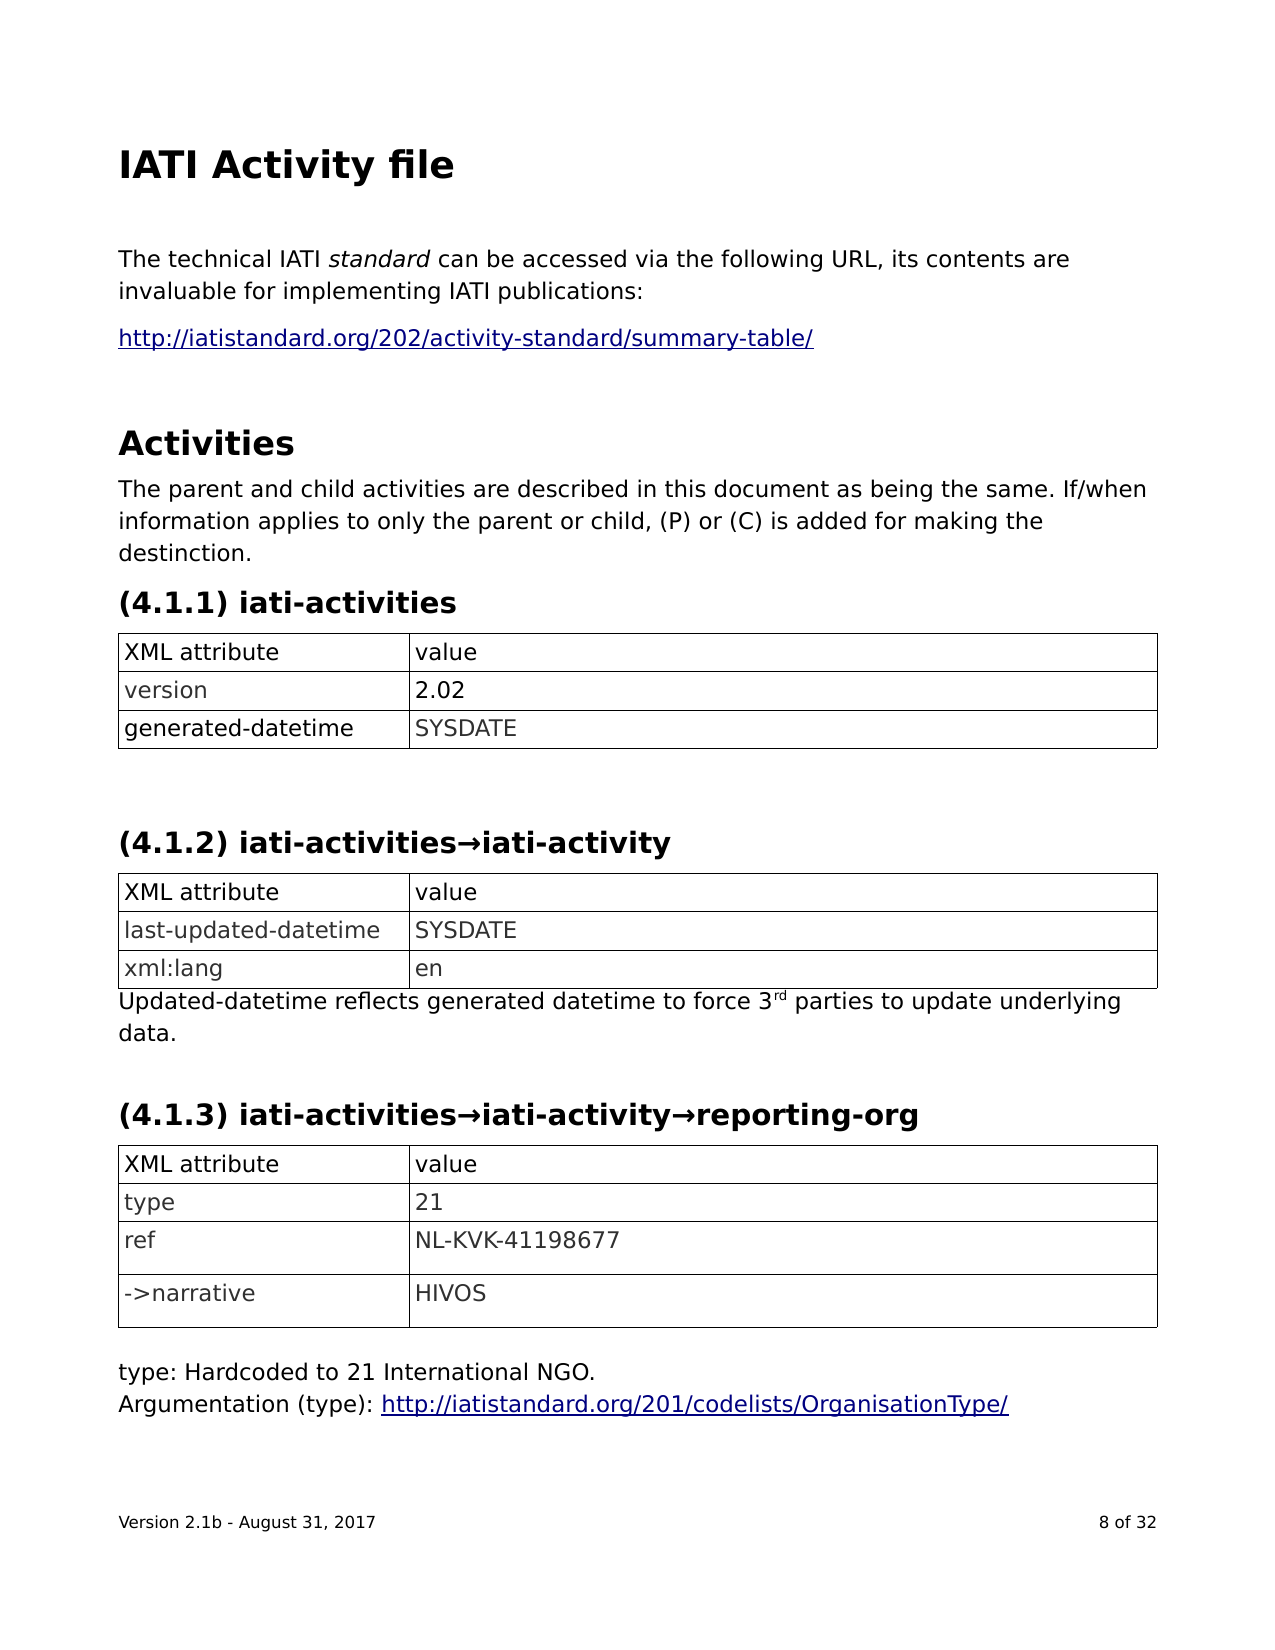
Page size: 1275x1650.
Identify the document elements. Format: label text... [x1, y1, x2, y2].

table_cell HIVOS [410, 1275, 1157, 1327]
subtitle (4.1.2) iati-activities→iati-activity [118, 826, 1157, 861]
table_header value [410, 634, 1157, 671]
table_cell ->narrative [119, 1275, 409, 1327]
table_header value [410, 874, 1157, 911]
table_cell NL-KVK-41198677 [410, 1222, 1157, 1274]
table_header XML attribute [119, 634, 409, 671]
table_cell SYSDATE [410, 711, 1157, 748]
text The parent and child activities are described in this document as being the same. If/when information applies to only the parent or child, (P) or (C) is added for making the destinction. [118, 476, 1157, 566]
table_cell version [119, 672, 409, 709]
subtitle (4.1.1) iati-activities [118, 586, 1157, 621]
table_header value [410, 1146, 1157, 1183]
subtitle (4.1.3) iati-activities→iati-activity→reporting-org [118, 1098, 1157, 1132]
table_cell 21 [410, 1184, 1157, 1221]
table_header XML attribute [119, 874, 409, 911]
table_cell last-updated-datetime [119, 912, 409, 949]
text type: Hardcoded to 21 International NGO. Argumentation (type): http://iatistandard.org/201/codelists/OrganisationType/ [118, 1328, 1157, 1418]
subtitle IATI Activity file [118, 143, 1157, 187]
table_cell ref [119, 1222, 409, 1274]
table_cell SYSDATE [410, 912, 1157, 949]
subtitle Activities [118, 424, 1157, 463]
table_cell 2.02 [410, 672, 1157, 709]
table_header XML attribute [119, 1146, 409, 1183]
table_cell xml:lang [119, 951, 409, 988]
text http://iatistandard.org/202/activity-standard/summary-table/ [118, 325, 1157, 352]
table_cell en [410, 951, 1157, 988]
text The technical IATI standard can be accessed via the following URL, its contents are invaluable for implementing IATI publications: [118, 246, 1157, 305]
table_cell generated-datetime [119, 711, 409, 748]
text Updated-datetime reflects generated datetime to force 3rd parties to update underlying data. [118, 989, 1157, 1078]
table_cell type [119, 1184, 409, 1221]
